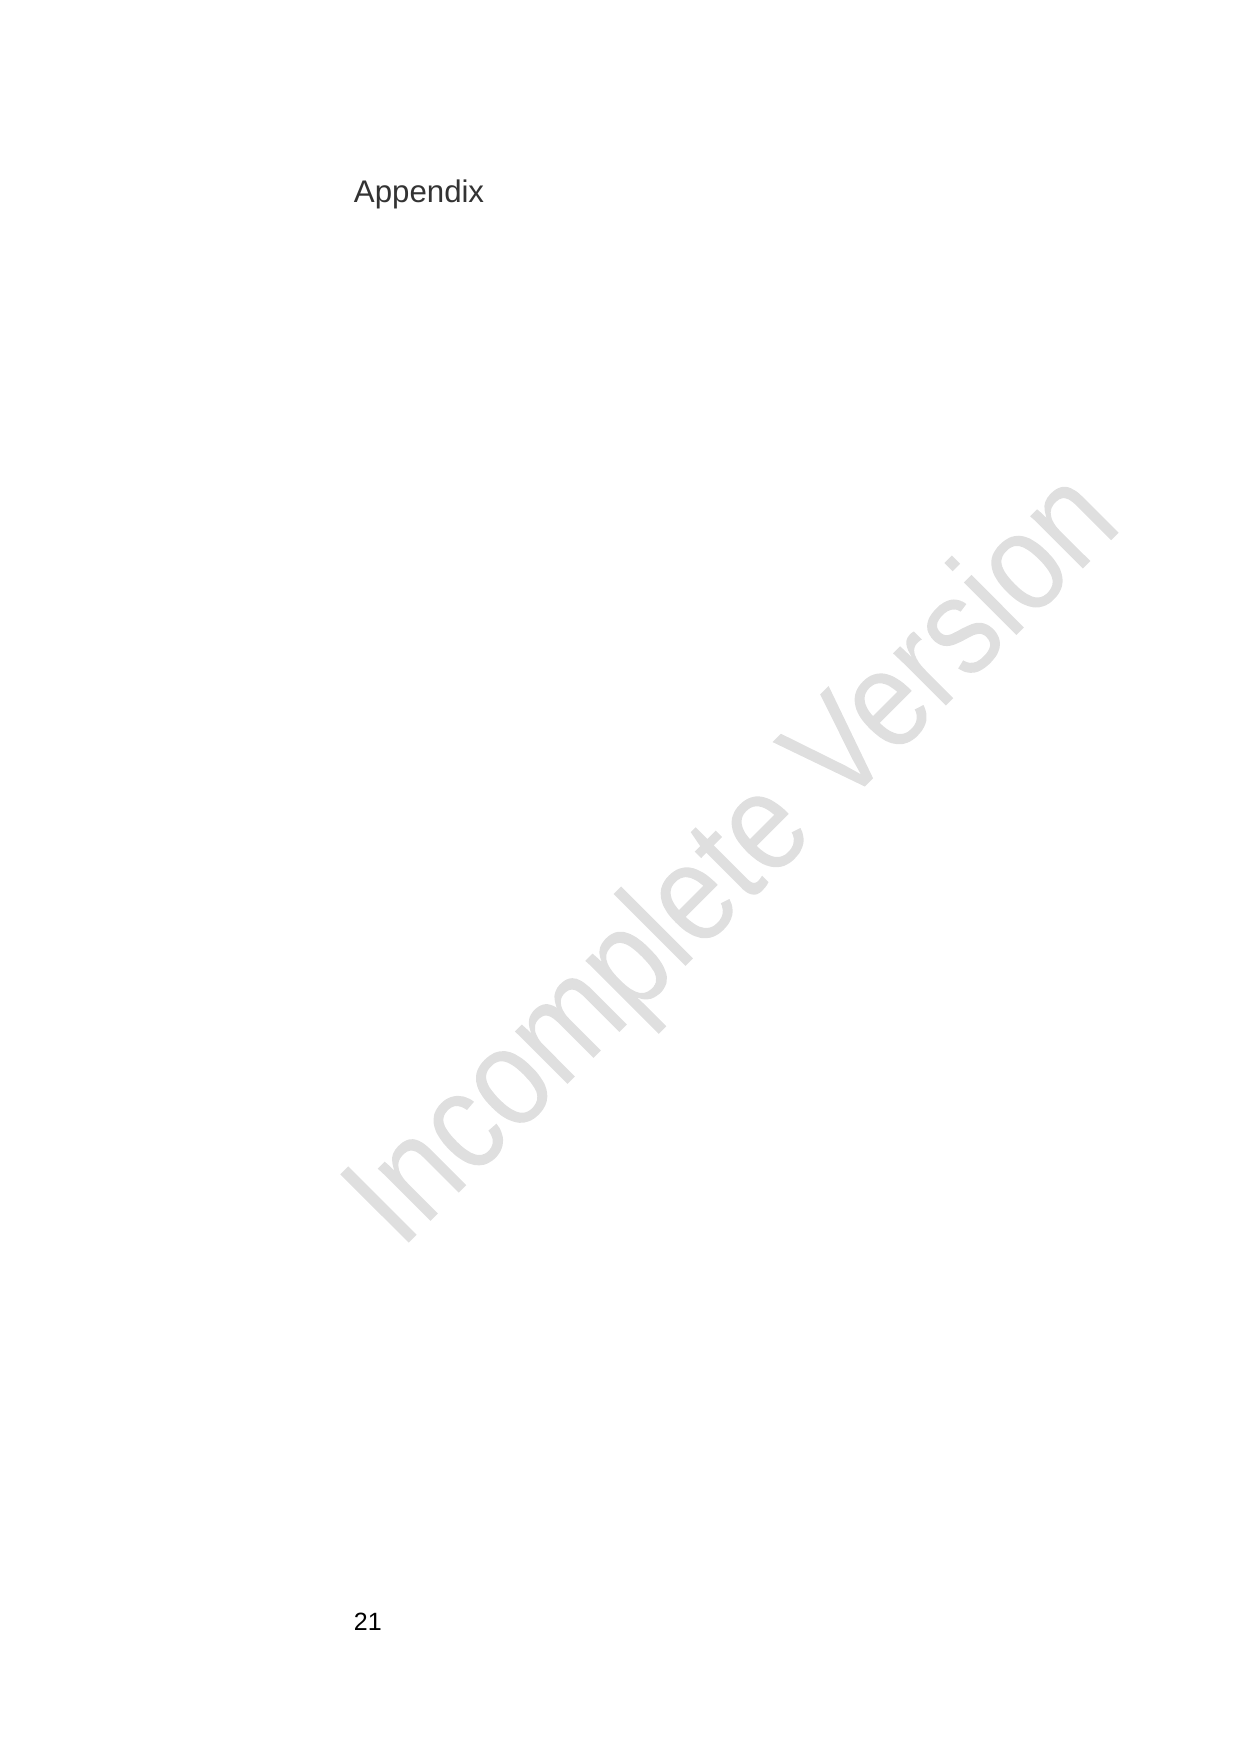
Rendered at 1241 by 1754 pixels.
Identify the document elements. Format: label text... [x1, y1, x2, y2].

subtitle Appendix [354, 173, 1122, 208]
